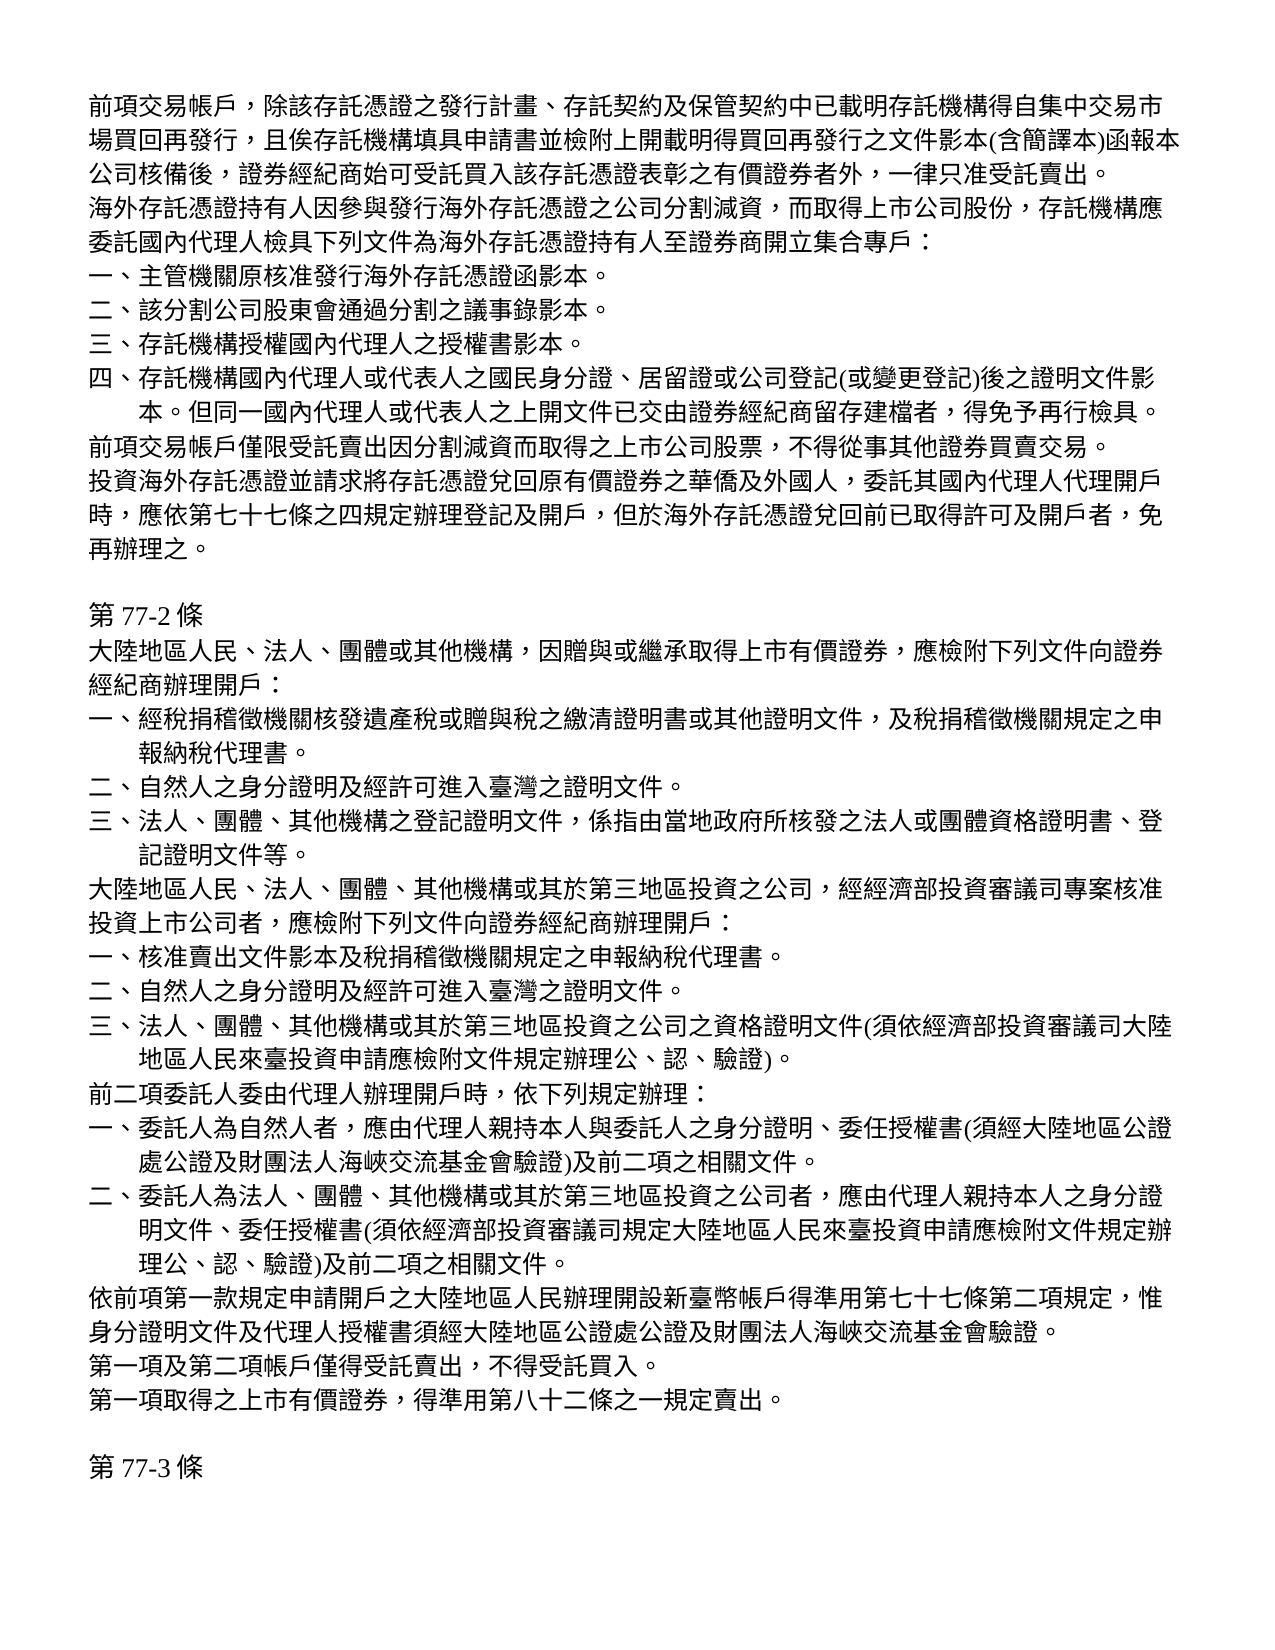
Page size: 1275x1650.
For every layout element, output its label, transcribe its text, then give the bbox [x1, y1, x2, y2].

text 大陸地區人民、法人、團體或其他機構，因贈與或繼承取得上市有價證券，應檢附下列文件向證券經紀商辦理開戶： [88, 633, 1186, 702]
text 海外存託憑證持有人因參與發行海外存託憑證之公司分割減資，而取得上市公司股份，存託機構應委託國內代理人檢具下列文件為海外存託憑證持有人至證券商開立集合專戶： [88, 191, 1186, 259]
text 三、法人、團體、其他機構之登記證明文件，係指由當地政府所核發之法人或團體資格證明書、登記證明文件等。 [88, 804, 1186, 872]
text 三、存託機構授權國內代理人之授權書影本。 [88, 327, 1186, 361]
text 前項交易帳戶，除該存託憑證之發行計畫、存託契約及保管契約中已載明存託機構得自集中交易市場買回再發行，且俟存託機構填具申請書並檢附上開載明得買回再發行之文件影本(含簡譯本)函報本公司核備後，證券經紀商始可受託買入該存託憑證表彰之有價證券者外，一律只准受託賣出。 [88, 88, 1186, 191]
text 一、委託人為自然人者，應由代理人親持本人與委託人之身分證明、委任授權書(須經大陸地區公證處公證及財團法人海峽交流基金會驗證)及前二項之相關文件。 [88, 1110, 1186, 1178]
text 第77-2條 [88, 597, 1186, 633]
text 大陸地區人民、法人、團體、其他機構或其於第三地區投資之公司，經經濟部投資審議司專案核准投資上市公司者，應檢附下列文件向證券經紀商辦理開戶： [88, 872, 1186, 940]
text 依前項第一款規定申請開戶之大陸地區人民辦理開設新臺幣帳戶得準用第七十七條第二項規定，惟身分證明文件及代理人授權書須經大陸地區公證處公證及財團法人海峽交流基金會驗證。 [88, 1281, 1186, 1349]
text 前二項委託人委由代理人辦理開戶時，依下列規定辦理： [88, 1076, 1186, 1110]
text 三、法人、團體、其他機構或其於第三地區投資之公司之資格證明文件(須依經濟部投資審議司大陸地區人民來臺投資申請應檢附文件規定辦理公、認、驗證)。 [88, 1008, 1186, 1076]
text 二、委託人為法人、團體、其他機構或其於第三地區投資之公司者，應由代理人親持本人之身分證明文件、委任授權書(須依經濟部投資審議司規定大陸地區人民來臺投資申請應檢附文件規定辦理公、認、驗證)及前二項之相關文件。 [88, 1178, 1186, 1281]
text 四、存託機構國內代理人或代表人之國民身分證、居留證或公司登記(或變更登記)後之證明文件影本。但同一國內代理人或代表人之上開文件已交由證券經紀商留存建檔者，得免予再行檢具。 [88, 361, 1186, 429]
text 一、主管機關原核准發行海外存託憑證函影本。 [88, 259, 1186, 293]
text 一、核准賣出文件影本及稅捐稽徵機關規定之申報納稅代理書。 [88, 940, 1186, 974]
text 二、該分割公司股東會通過分割之議事錄影本。 [88, 293, 1186, 327]
text 前項交易帳戶僅限受託賣出因分割減資而取得之上市公司股票，不得從事其他證券買賣交易。 [88, 429, 1186, 463]
text 二、自然人之身分證明及經許可進入臺灣之證明文件。 [88, 770, 1186, 804]
text 第77-3條 [88, 1448, 1186, 1485]
text 二、自然人之身分證明及經許可進入臺灣之證明文件。 [88, 974, 1186, 1008]
text 第一項及第二項帳戶僅得受託賣出，不得受託買入。 [88, 1349, 1186, 1383]
text 第一項取得之上市有價證券，得準用第八十二條之一規定賣出。 [88, 1383, 1186, 1417]
text 一、經稅捐稽徵機關核發遺產稅或贈與稅之繳清證明書或其他證明文件，及稅捐稽徵機關規定之申報納稅代理書。 [88, 702, 1186, 770]
text 投資海外存託憑證並請求將存託憑證兌回原有價證券之華僑及外國人，委託其國內代理人代理開戶時，應依第七十七條之四規定辦理登記及開戶，但於海外存託憑證兌回前已取得許可及開戶者，免再辦理之。 [88, 463, 1186, 565]
